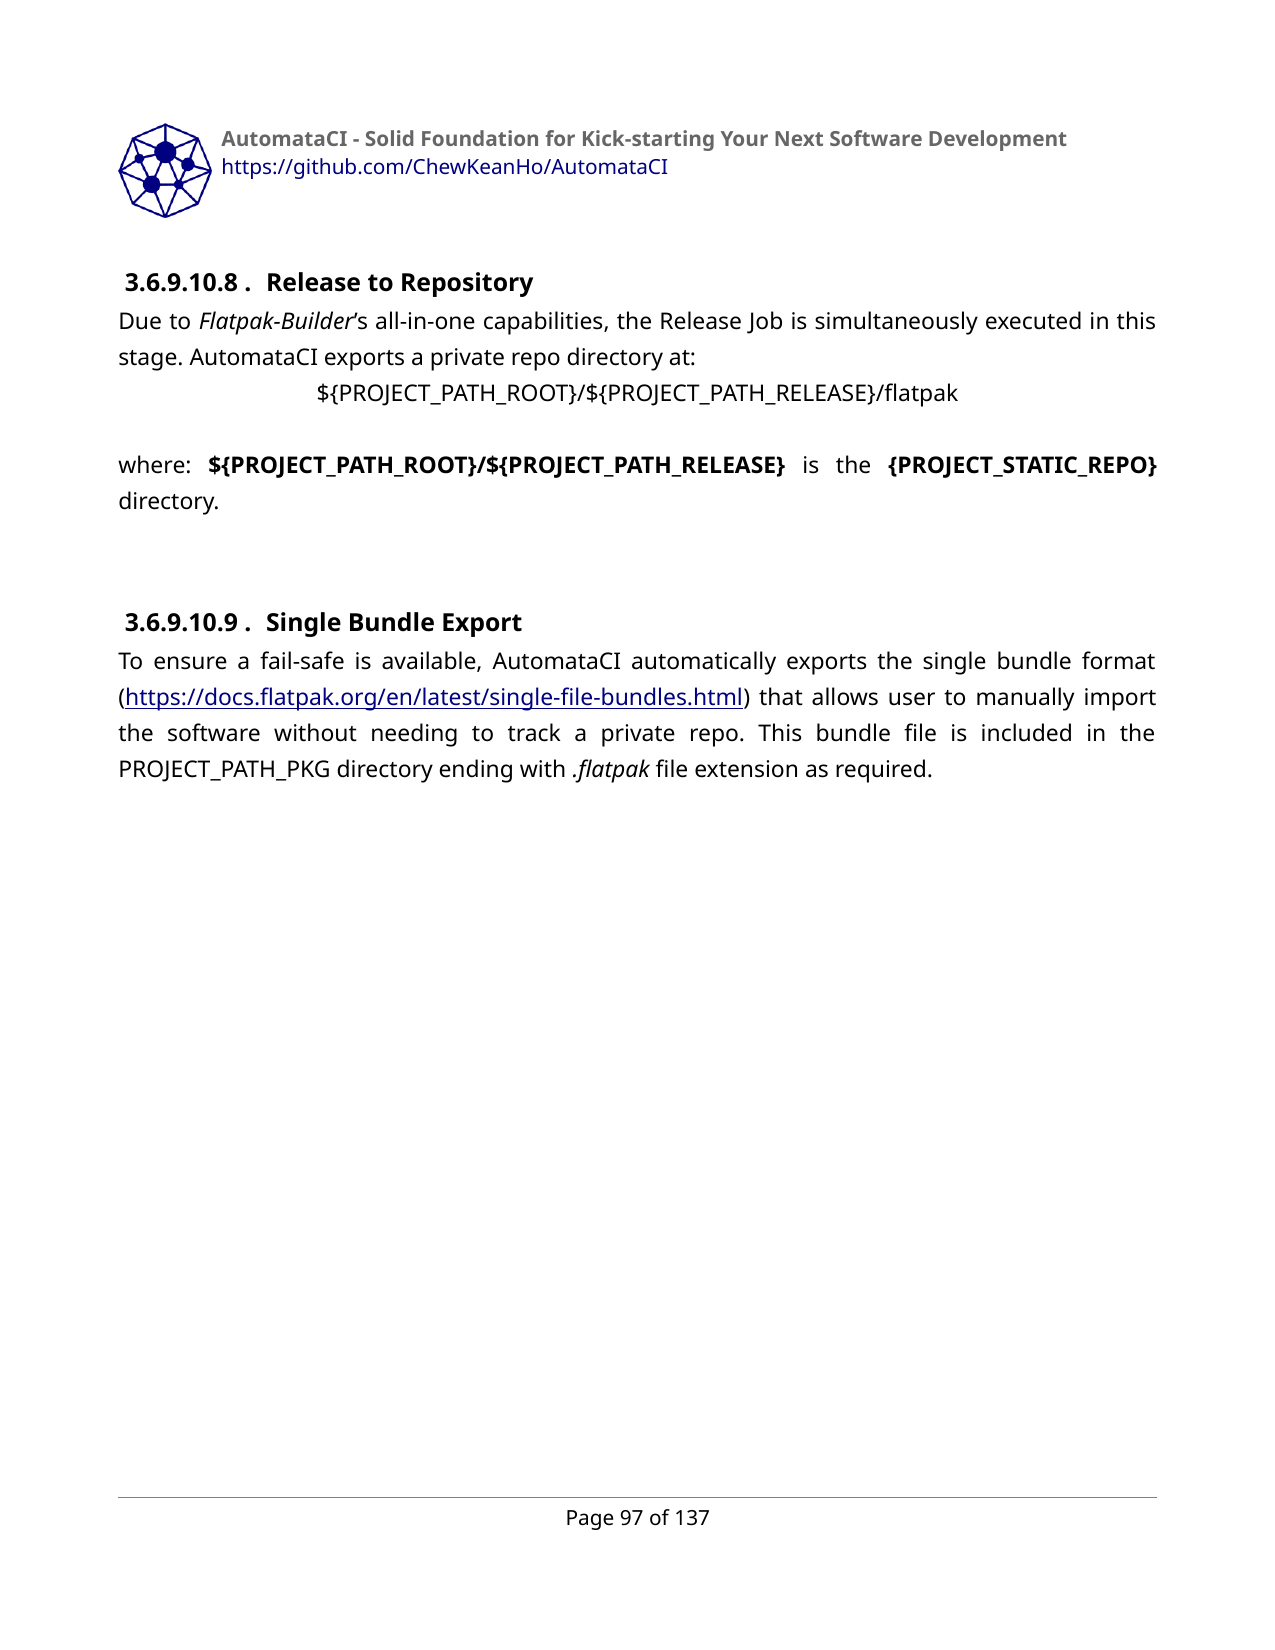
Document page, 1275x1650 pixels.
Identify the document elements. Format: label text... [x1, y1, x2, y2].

subtitle Release to Repository [118, 265, 1157, 299]
subtitle Single Bundle Export [118, 605, 1157, 639]
text Due to Flatpak-Builder’s all-in-one capabilities, the Release Job is simultaneously executed in this stage. AutomataCI exports a private repo directory at: [118, 305, 1157, 372]
picture [118, 123, 212, 218]
text where: ${PROJECT_PATH_ROOT}/${PROJECT_PATH_RELEASE} is the {PROJECT_STATIC_REPO} directory. [118, 449, 1157, 516]
text To ensure a fail-safe is available, AutomataCI automatically exports the single bundle format (https://docs.flatpak.org/en/latest/single-file-bundles.html) that allows user to manually import the software without needing to track a private repo. This bundle file is included in the PROJECT_PATH_PKG directory ending with .flatpak file extension as required. [118, 645, 1157, 784]
text ${PROJECT_PATH_ROOT}/${PROJECT_PATH_RELEASE}/flatpak [118, 377, 1157, 408]
